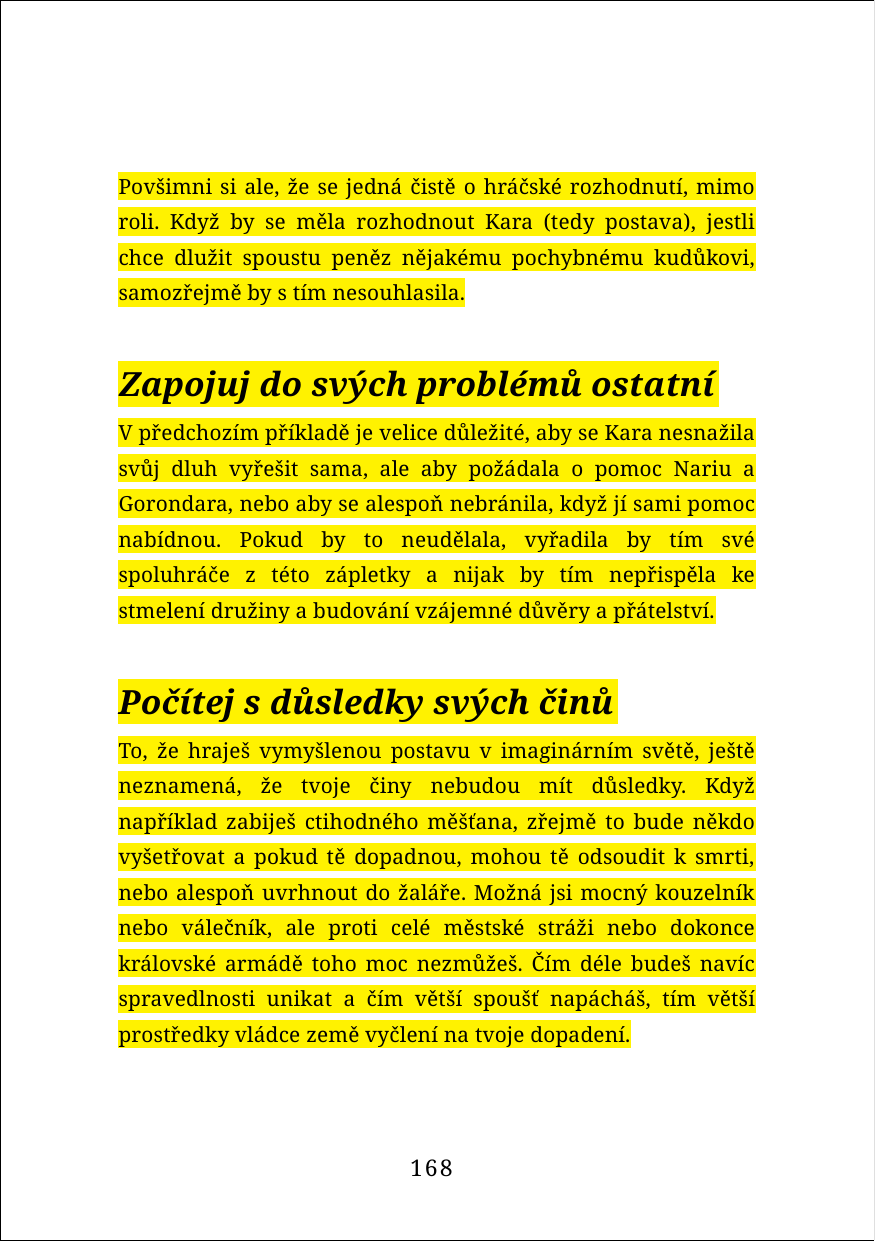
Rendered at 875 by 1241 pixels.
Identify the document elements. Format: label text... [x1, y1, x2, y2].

subtitle Zapojuj do svých problémů ostatní [118, 361, 756, 407]
text V předchozím příkladě je velice důležité, aby se Kara nesnažila svůj dluh vyřešit sama, ale aby požádala o pomoc Nariu a Gorondara, nebo aby se alespoň nebránila, když jí sami pomoc nabídnou. Pokud by to neudělala, vyřadila by tím své spoluhráče z této zápletky a nijak by tím nepřispěla ke stmelení družiny a budování vzájemné důvěry a přátelství. [118, 418, 756, 624]
subtitle Počítej s důsledky svých činů [118, 679, 756, 724]
text To, že hraješ vymyšlenou postavu v imaginárním světě, ještě neznamená, že tvoje činy nebudou mít důsledky. Když například zabiješ ctihodného měšťana, zřejmě to bude někdo vyšetřovat a pokud tě dopadnou, mohou tě odsoudit k smrti, nebo alespoň uvrhnout do žaláře. Možná jsi mocný kouzelník nebo válečník, ale proti celé městské stráži nebo dokonce královské armádě toho moc nezmůžeš. Čím déle budeš navíc spravedlnosti unikat a čím větší spoušť napácháš, tím větší prostředky vládce země vyčlení na tvoje dopadení. [118, 736, 756, 1048]
text Povšimni si ale, že se jedná čistě o hráčské rozhodnutí, mimo roli. Když by se měla rozhodnout Kara (tedy postava), jestli chce dlužit spoustu peněz nějakému pochybnému kudůkovi, samozřejmě by s tím nesouhlasila. [118, 172, 756, 307]
